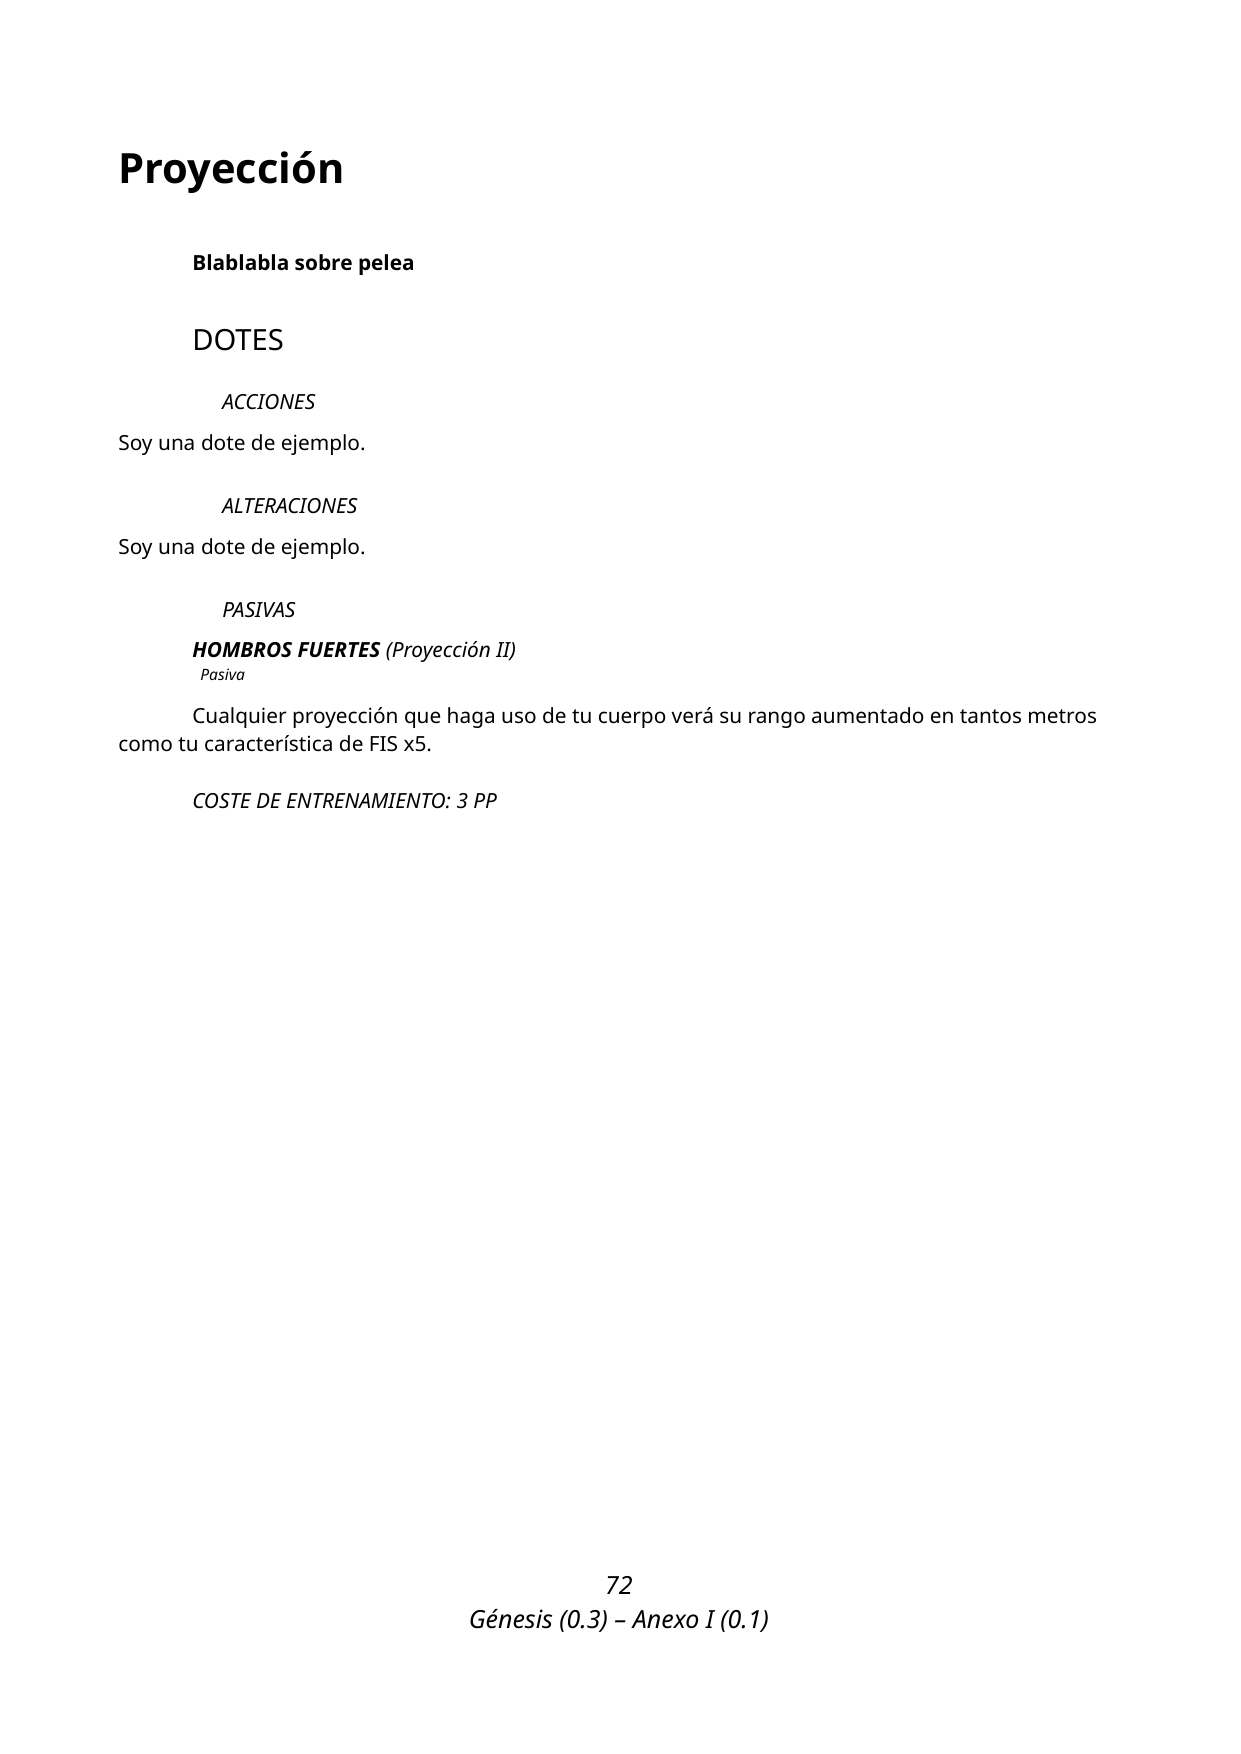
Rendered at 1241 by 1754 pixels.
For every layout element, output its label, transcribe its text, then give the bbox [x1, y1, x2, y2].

subtitle DOTES [118, 319, 1122, 359]
subtitle ACCIONES [118, 384, 1122, 416]
text Soy una dote de ejemplo. [118, 428, 1122, 457]
subtitle PASIVAS [118, 592, 1122, 623]
subtitle Proyección [118, 139, 1122, 196]
text Cualquier proyección que haga uso de tu cuerpo verá su rango aumentado en tantos metros como tu característica de FIS x5. [118, 701, 1122, 758]
text HOMBROS FUERTES (Proyección II) [118, 636, 1122, 664]
text Blablabla sobre pelea [118, 248, 1122, 276]
text COSTE DE ENTRENAMIENTO: 3 PP [118, 786, 1122, 815]
text Pasiva [192, 664, 1122, 701]
text Soy una dote de ejemplo. [118, 532, 1122, 560]
subtitle ALTERACIONES [118, 488, 1122, 519]
